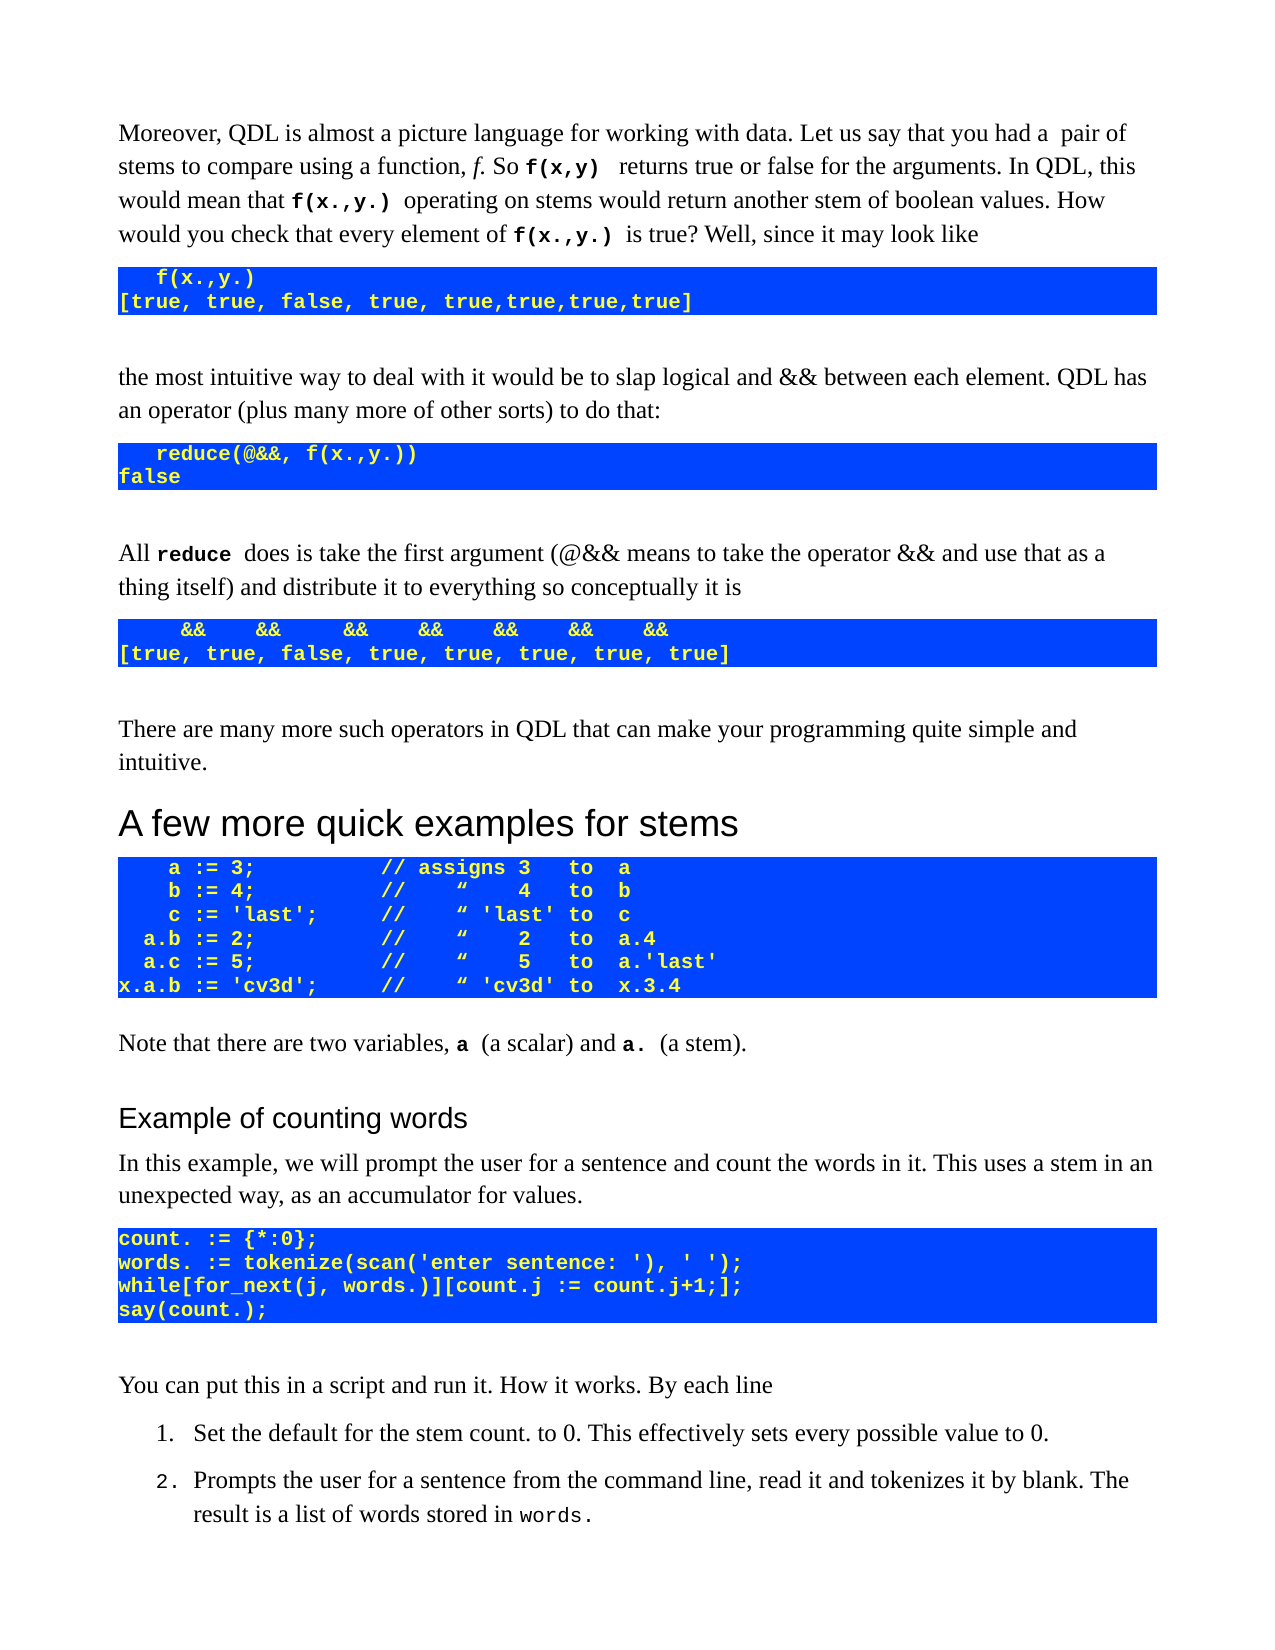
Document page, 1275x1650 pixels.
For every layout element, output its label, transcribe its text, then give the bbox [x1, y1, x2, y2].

text b := 4; // “ 4 to b [118, 880, 1157, 904]
text false [118, 467, 1157, 490]
text a.b := 2; // “ 2 to a.4 [118, 928, 1157, 951]
text Note that there are two variables, a (a scalar) and a. (a stem). [118, 1028, 1157, 1058]
text reduce(@&&, f(x.,y.)) [118, 443, 1157, 467]
subtitle Example of counting words [118, 1102, 1157, 1135]
text [true, true, false, true, true, true, true, true] [118, 643, 1157, 667]
text f(x.,y.) [118, 267, 1157, 291]
text say(count.); [118, 1299, 1157, 1323]
text x.a.b := 'cv3d'; // “ 'cv3d' to x.3.4 [118, 975, 1157, 998]
text c := 'last'; // “ 'last' to c [118, 904, 1157, 928]
text count. := {*:0}; [118, 1228, 1157, 1252]
text && && && && && && && [118, 619, 1157, 643]
text Moreover, QDL is almost a picture language for working with data. Let us say that you had a pair of stems to compare using a function, f. So f(x,y) returns true or false for the arguments. In QDL, this would mean that f(x.,y.) operating on stems would return another stem of boolean values. How would you check that every element of f(x.,y.) is true? Well, since it may look like [118, 118, 1157, 248]
text a := 3; // assigns 3 to a [118, 857, 1157, 880]
text words. := tokenize(scan('enter sentence: '), ' '); [118, 1252, 1157, 1276]
text the most intuitive way to deal with it would be to slap logical and && between each element. QDL has an operator (plus many more of other sorts) to do that: [118, 362, 1157, 424]
subtitle A few more quick examples for stems [118, 801, 1157, 844]
text while[for_next(j, words.)][count.j := count.j+1;]; [118, 1276, 1157, 1299]
text There are many more such operators in QDL that can make your programming quite simple and intuitive. [118, 714, 1157, 776]
text [true, true, false, true, true,true,true,true] [118, 291, 1157, 315]
text a.c := 5; // “ 5 to a.'last' [118, 951, 1157, 975]
list Set the default for the stem count. to 0. This effectively sets every possible value to 0. [156, 1418, 1157, 1447]
text You can put this in a script and run it. How it works. By each line [118, 1370, 1157, 1399]
text All reduce does is take the first argument (@&& means to take the operator && and use that as a thing itself) and distribute it to everything so conceptually it is [118, 538, 1157, 600]
text In this example, we will prompt the user for a sentence and count the words in it. This uses a stem in an unexpected way, as an accumulator for values. [118, 1148, 1157, 1209]
list Prompts the user for a sentence from the command line, read it and tokenizes it by blank. The result is a list of words stored in words. [156, 1466, 1157, 1529]
